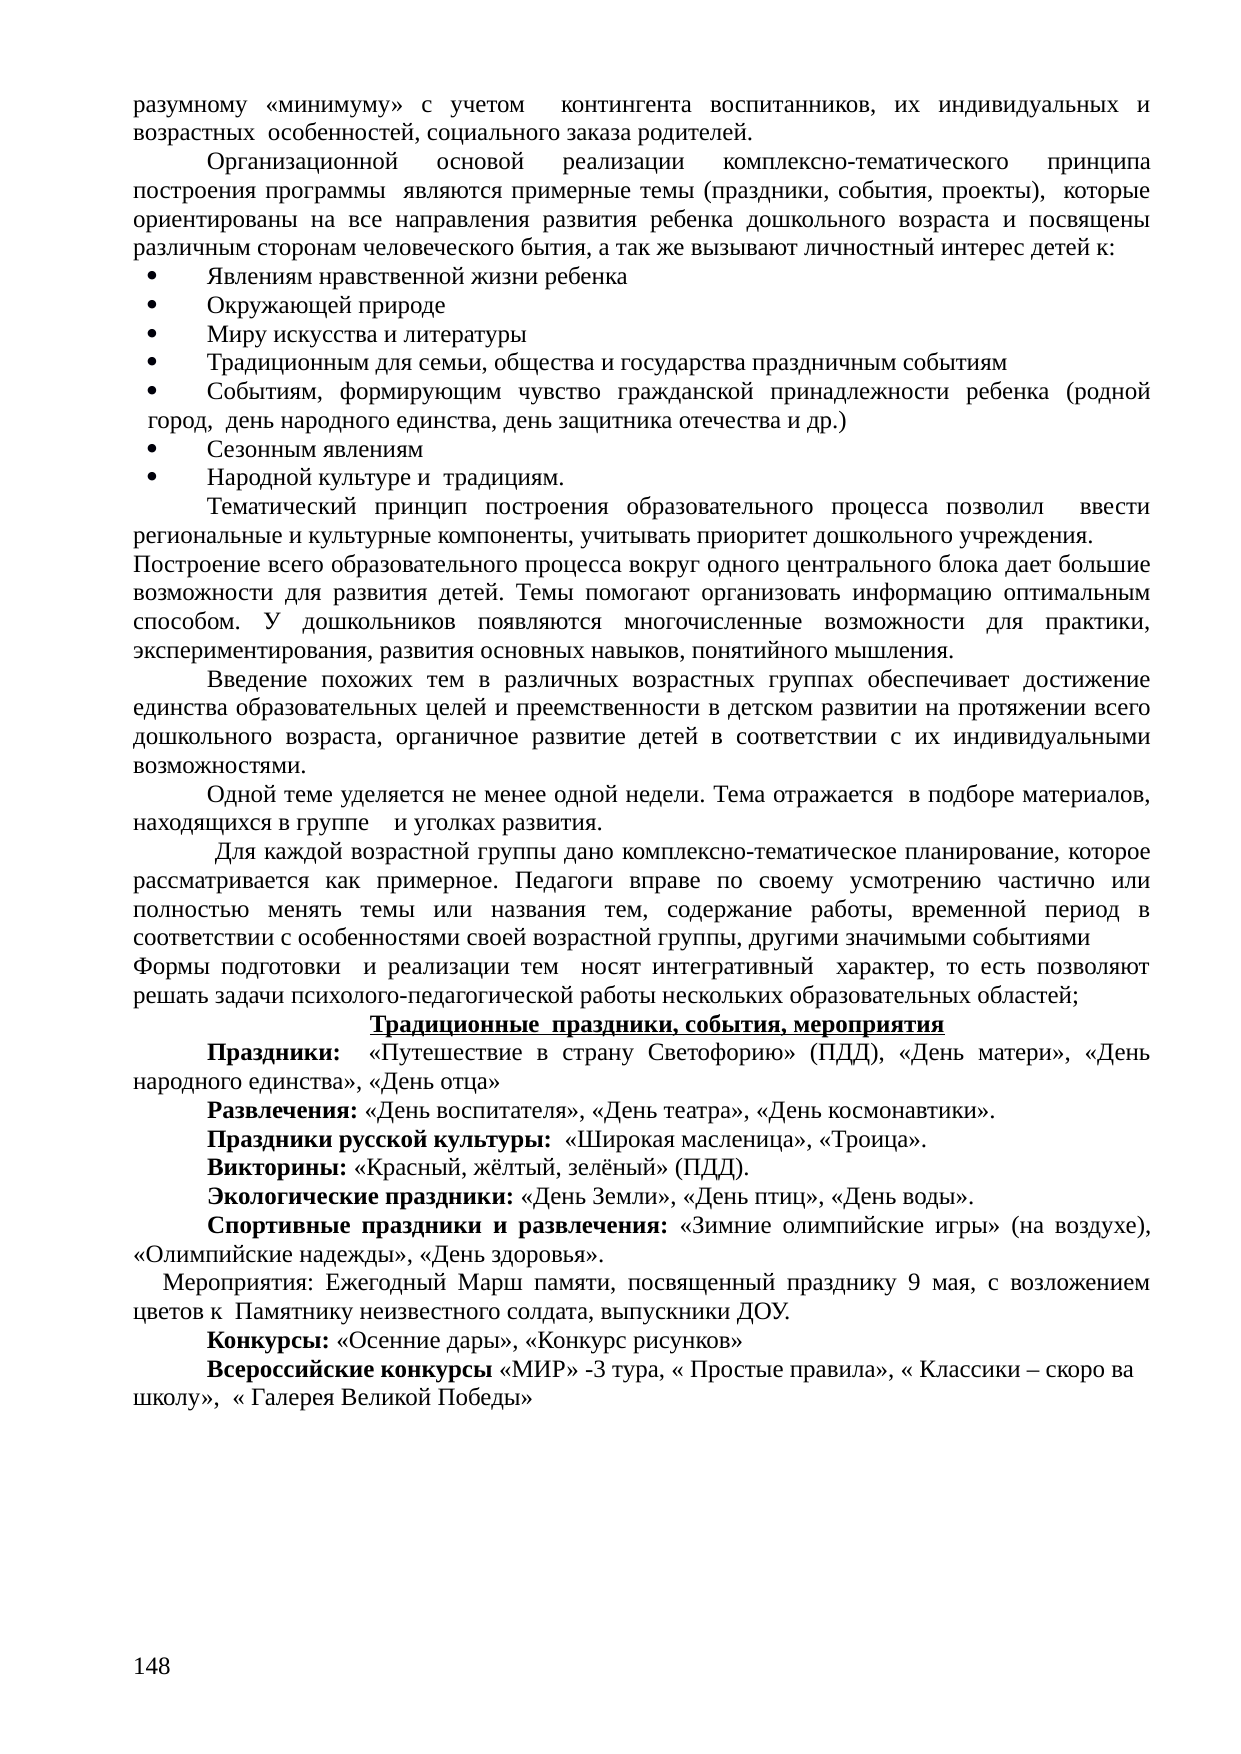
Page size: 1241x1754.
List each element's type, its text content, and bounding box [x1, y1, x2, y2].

list Событиям, формирующим чувство гражданской принадлежности ребенка (родной город, день народного единства, день защитника отечества и др.) [148, 376, 1152, 434]
text Организационной основой реализации комплексно-тематического принципа построения программы являются примерные темы (праздники, события, проекты), которые ориентированы на все направления развития ребенка дошкольного возраста и посвящены различным сторонам человеческого бытия, а так же вызывают личностный интерес детей к: [133, 146, 1152, 261]
text Всероссийские конкурсы «МИР» -3 тура, « Простые правила», « Классики – скоро ва школу», « Галерея Великой Победы» [133, 1354, 1152, 1411]
text Экологические праздники: «День Земли», «День птиц», «День воды». [133, 1181, 1152, 1210]
text Развлечения: «День воспитателя», «День театра», «День космонавтики». [133, 1095, 1152, 1124]
text разумному «минимуму» с учетом контингента воспитанников, их индивидуальных и возрастных особенностей, социального заказа родителей. [133, 89, 1152, 146]
text Одной теме уделяется не менее одной недели. Тема отражается в подборе материалов, находящихся в группе и уголках развития. [133, 779, 1152, 836]
list Окружающей природе [148, 290, 1152, 319]
text Мероприятия: Ежегодный Марш памяти, посвященный празднику 9 мая, с возложением цветов к Памятнику неизвестного солдата, выпускники ДОУ. [133, 1267, 1152, 1325]
list Явлениям нравственной жизни ребенка [148, 261, 1152, 290]
text Праздники русской культуры: «Широкая масленица», «Троица». [133, 1124, 1152, 1152]
list Народной культуре и традициям. [148, 462, 1152, 491]
text Введение похожих тем в различных возрастных группах обеспечивает достижение единства образовательных целей и преемственности в детском развитии на протяжении всего дошкольного возраста, органичное развитие детей в соответствии с их индивидуальными возможностями. [133, 664, 1152, 779]
text Формы подготовки и реализации тем носят интегративный характер, то есть позволяют решать задачи психолого-педагогической работы нескольких образовательных областей; [133, 951, 1152, 1009]
list Миру искусства и литературы [148, 319, 1152, 347]
text Праздники: «Путешествие в страну Светофорию» (ПДД), «День матери», «День народного единства», «День отца» [133, 1037, 1152, 1095]
text Тематический принцип построения образовательного процесса позволил ввести региональные и культурные компоненты, учитывать приоритет дошкольного учреждения. [133, 491, 1152, 549]
text Построение всего образовательного процесса вокруг одного центрального блока дает большие возможности для развития детей. Темы помогают организовать информацию оптимальным способом. У дошкольников появляются многочисленные возможности для практики, экспериментирования, развития основных навыков, понятийного мышления. [133, 549, 1152, 664]
text Для каждой возрастной группы дано комплексно-тематическое планирование, которое рассматривается как примерное. Педагоги вправе по своему усмотрению частично или полностью менять темы или названия тем, содержание работы, временной период в соответствии с особенностями своей возрастной группы, другими значимыми событиями [133, 836, 1152, 951]
text Традиционные праздники, события, мероприятия [133, 1009, 1152, 1037]
text Спортивные праздники и развлечения: «Зимние олимпийские игры» (на воздухе), «Олимпийские надежды», «День здоровья». [133, 1210, 1152, 1267]
list Традиционным для семьи, общества и государства праздничным событиям [148, 347, 1152, 376]
text Конкурсы: «Осенние дары», «Конкурс рисунков» [133, 1325, 1152, 1354]
list Сезонным явлениям [148, 434, 1152, 462]
text Викторины: «Красный, жёлтый, зелёный» (ПДД). [133, 1152, 1152, 1181]
